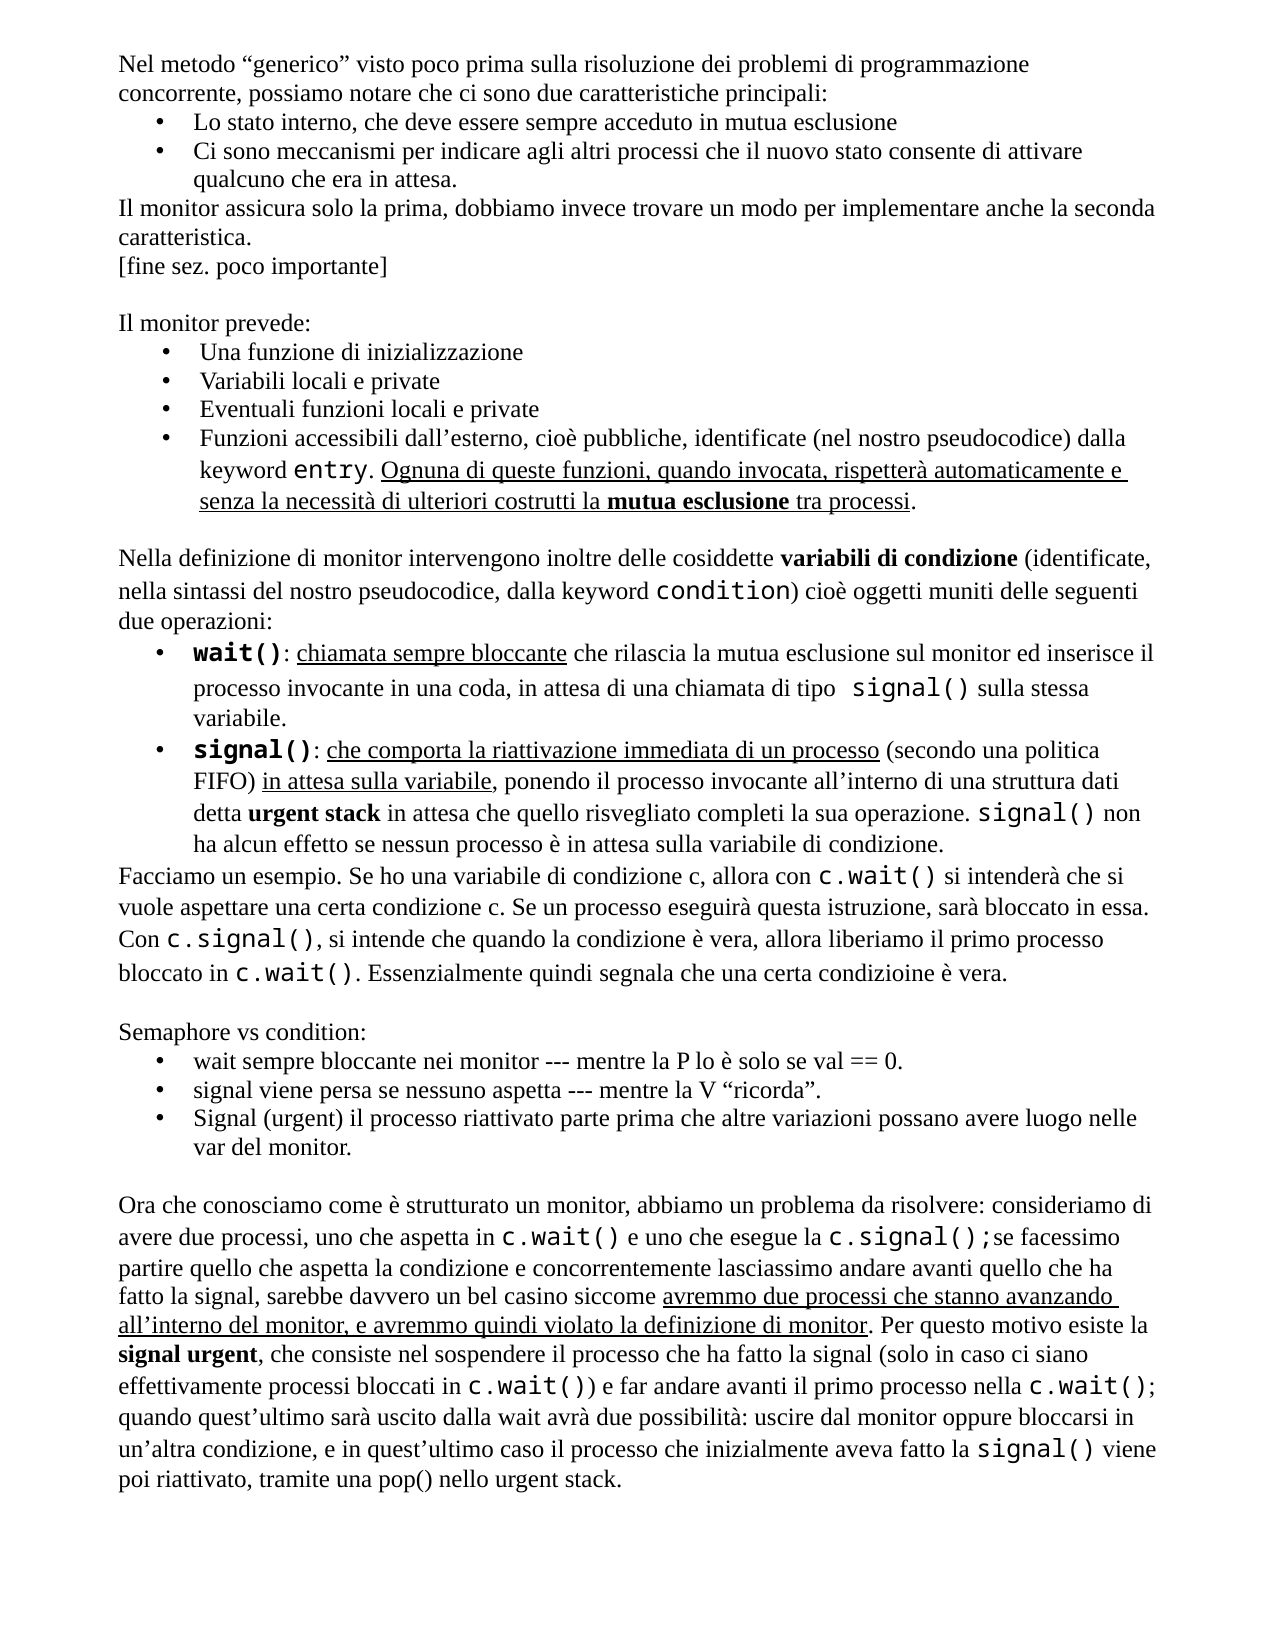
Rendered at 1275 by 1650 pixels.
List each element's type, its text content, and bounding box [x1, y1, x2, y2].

list Lo stato interno, che deve essere sempre acceduto in mutua esclusione [156, 107, 1157, 136]
text Facciamo un esempio. Se ho una variabile di condizione c, allora con c.wait() si intenderà che si vuole aspettare una certa condizione c. Se un processo eseguirà questa istruzione, sarà bloccato in essa. Con c.signal(), si intende che quando la condizione è vera, allora liberiamo il primo processo bloccato in c.wait(). Essenzialmente quindi segnala che una certa condizioine è vera. [118, 858, 1157, 988]
list Signal (urgent) il processo riattivato parte prima che altre variazioni possano avere luogo nelle var del monitor. [156, 1103, 1157, 1161]
list wait(): chiamata sempre bloccante che rilascia la mutua esclusione sul monitor ed inserisce il processo invocante in una coda, in attesa di una chiamata di tipo signal() sulla stessa variabile. [156, 635, 1157, 732]
list Funzioni accessibili dall’esterno, cioè pubbliche, identificate (nel nostro pseudocodice) dalla keyword entry. Ognuna di queste funzioni, quando invocata, rispetterà automaticamente e senza la necessità di ulteriori costrutti la mutua esclusione tra processi. [162, 423, 1157, 515]
text [fine sez. poco importante] [118, 251, 1157, 279]
text Il monitor prevede: [118, 308, 1157, 337]
text Il monitor assicura solo la prima, dobbiamo invece trovare un modo per implementare anche la seconda caratteristica. [118, 193, 1157, 251]
list Una funzione di inizializzazione [162, 337, 1157, 366]
text Nel metodo “generico” visto poco prima sulla risoluzione dei problemi di programmazione concorrente, possiamo notare che ci sono due caratteristiche principali: [118, 49, 1157, 107]
text Ora che conosciamo come è strutturato un monitor, abbiamo un problema da risolvere: consideriamo di avere due processi, uno che aspetta in c.wait() e uno che esegue la c.signal();se facessimo partire quello che aspetta la condizione e concorrentemente lasciassimo andare avanti quello che ha fatto la signal, sarebbe davvero un bel casino siccome avremmo due processi che stanno avanzando all’interno del monitor, e avremmo quindi violato la definizione di monitor. Per questo motivo esiste la signal urgent, che consiste nel sospendere il processo che ha fatto la signal (solo in caso ci siano effettivamente processi bloccati in c.wait()) e far andare avanti il primo processo nella c.wait(); quando quest’ultimo sarà uscito dalla wait avrà due possibilità: uscire dal monitor oppure bloccarsi in un’altra condizione, e in quest’ultimo caso il processo che inizialmente aveva fatto la signal() viene poi riattivato, tramite una pop() nello urgent stack. [118, 1190, 1157, 1493]
list Eventuali funzioni locali e private [162, 394, 1157, 423]
text Semaphore vs condition: [118, 1017, 1157, 1046]
list signal viene persa se nessuno aspetta --- mentre la V “ricorda”. [156, 1075, 1157, 1103]
list signal(): che comporta la riattivazione immediata di un processo (secondo una politica FIFO) in attesa sulla variabile, ponendo il processo invocante all’interno di una struttura dati detta urgent stack in attesa che quello risvegliato completi la sua operazione. signal() non ha alcun effetto se nessun processo è in attesa sulla variabile di condizione. [156, 732, 1157, 858]
list Ci sono meccanismi per indicare agli altri processi che il nuovo stato consente di attivare qualcuno che era in attesa. [156, 136, 1157, 193]
list Variabili locali e private [162, 366, 1157, 394]
list wait sempre bloccante nei monitor --- mentre la P lo è solo se val == 0. [156, 1046, 1157, 1075]
text Nella definizione di monitor intervengono inoltre delle cosiddette variabili di condizione (identificate, nella sintassi del nostro pseudocodice, dalla keyword condition) cioè oggetti muniti delle seguenti due operazioni: [118, 543, 1157, 635]
